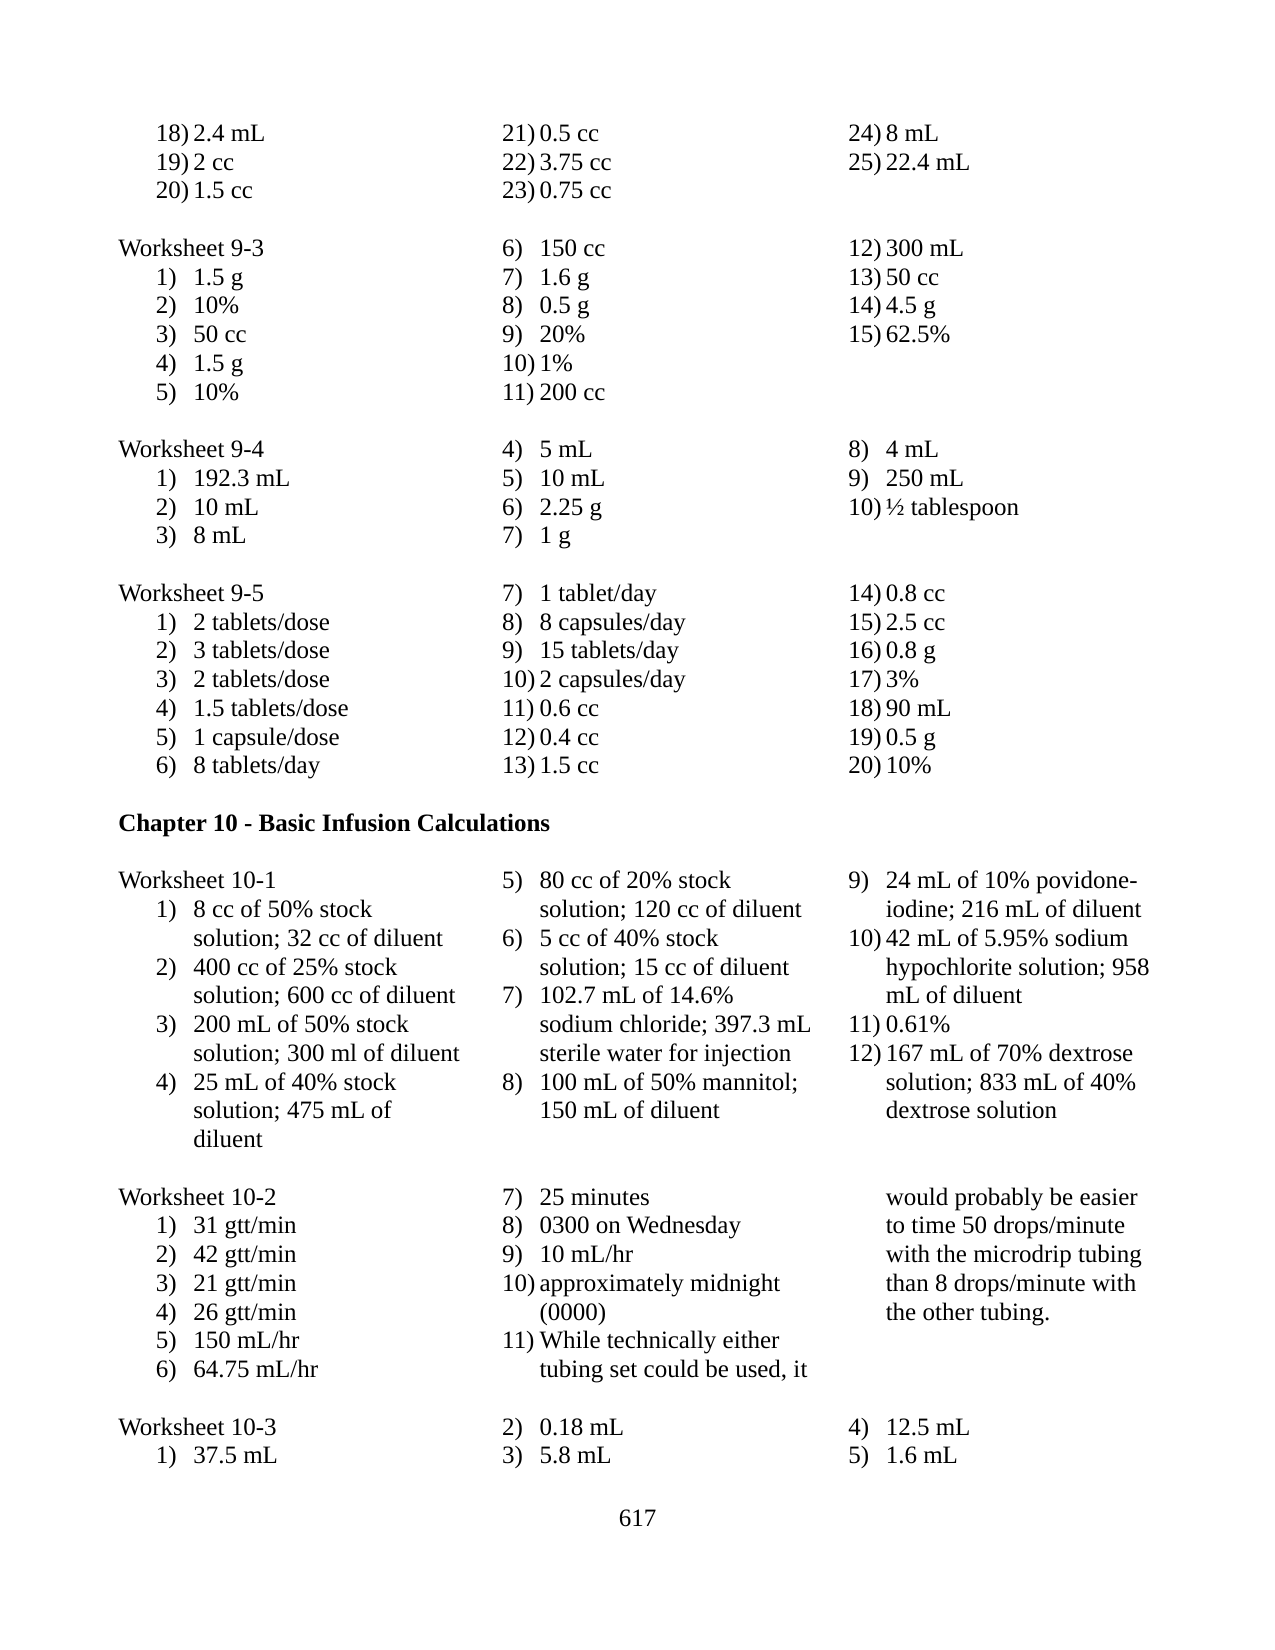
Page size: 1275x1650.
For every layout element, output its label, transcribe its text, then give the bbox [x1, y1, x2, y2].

list 26 gtt/min [156, 1297, 464, 1326]
list 167 mL of 70% dextrose solution; 833 mL of 40% dextrose solution [848, 1038, 1157, 1124]
list 24 mL of 10% povidone-iodine; 216 mL of diluent [848, 866, 1157, 923]
list 1.5 cc [502, 751, 811, 779]
list 42 mL of 5.95% sodium hypochlorite solution; 958 mL of diluent [848, 923, 1157, 1009]
list 8 mL [848, 118, 1157, 147]
text Worksheet 10-3 [118, 1412, 464, 1441]
list 200 mL of 50% stock solution; 300 ml of diluent [156, 1009, 464, 1067]
list 3.75 cc [502, 147, 811, 176]
list 1.5 cc [156, 176, 464, 204]
list 250 mL [848, 463, 1157, 492]
list 62.5% [848, 319, 1157, 348]
list 0.6 cc [502, 693, 811, 722]
list 10 mL/hr [502, 1239, 811, 1268]
text Worksheet 9-4 [118, 434, 464, 463]
list 10 mL [502, 463, 811, 492]
list 8 cc of 50% stock solution; 32 cc of diluent [156, 894, 464, 952]
list 10% [156, 377, 464, 406]
list 1 g [502, 521, 811, 549]
list ½ tablespoon [848, 492, 1157, 521]
list 21 gtt/min [156, 1268, 464, 1297]
list approximately midnight (0000) [502, 1268, 811, 1326]
list 25 minutes [502, 1182, 811, 1211]
list 4.5 g [848, 291, 1157, 319]
list 90 mL [848, 693, 1157, 722]
list 37.5 mL [156, 1441, 464, 1469]
list 8 capsules/day [502, 607, 811, 636]
list 8 tablets/day [156, 751, 464, 779]
list 1 capsule/dose [156, 722, 464, 751]
list 25 mL of 40% stock solution; 475 mL of diluent [156, 1067, 464, 1153]
list 1.6 g [502, 262, 811, 291]
list 0.8 cc [848, 578, 1157, 607]
list 64.75 mL/hr [156, 1354, 464, 1383]
list 12.5 mL [848, 1412, 1157, 1441]
list 0.8 g [848, 636, 1157, 664]
list 0.5 cc [502, 118, 811, 147]
list 10 mL [156, 492, 464, 521]
list 2.4 mL [156, 118, 464, 147]
list 102.7 mL of 14.6% sodium chloride; 397.3 mL sterile water for injection [502, 981, 811, 1067]
list 300 mL [848, 233, 1157, 262]
list 10% [848, 751, 1157, 779]
list 2 capsules/day [502, 664, 811, 693]
list 2 tablets/dose [156, 664, 464, 693]
list 2.5 cc [848, 607, 1157, 636]
list 50 cc [848, 262, 1157, 291]
list 31 gtt/min [156, 1211, 464, 1239]
list 1.5 g [156, 348, 464, 377]
list 150 mL/hr [156, 1326, 464, 1354]
text Chapter 10 - Basic Infusion Calculations [118, 808, 1157, 837]
list 0.4 cc [502, 722, 811, 751]
text Worksheet 9-5 [118, 578, 464, 607]
list 4 mL [848, 434, 1157, 463]
list 5.8 mL [502, 1441, 811, 1469]
list 100 mL of 50% mannitol; 150 mL of diluent [502, 1067, 811, 1124]
list 20% [502, 319, 811, 348]
list While technically either tubing set could be used, it [502, 1326, 811, 1383]
text Worksheet 9-3 [118, 233, 464, 262]
list 3% [848, 664, 1157, 693]
list 5 cc of 40% stock solution; 15 cc of diluent [502, 923, 811, 981]
list 2 tablets/dose [156, 607, 464, 636]
list 0.5 g [848, 722, 1157, 751]
list 0.5 g [502, 291, 811, 319]
list 1.5 tablets/dose [156, 693, 464, 722]
list 200 cc [502, 377, 811, 406]
list would probably be easier to time 50 drops/minute with the microdrip tubing than 8 drops/minute with the other tubing. [848, 1182, 1157, 1326]
text Worksheet 10-2 [118, 1182, 464, 1211]
list 192.3 mL [156, 463, 464, 492]
list 2.25 g [502, 492, 811, 521]
list 1% [502, 348, 811, 377]
list 0300 on Wednesday [502, 1211, 811, 1239]
list 2 cc [156, 147, 464, 176]
list 5 mL [502, 434, 811, 463]
list 42 gtt/min [156, 1239, 464, 1268]
list 400 cc of 25% stock solution; 600 cc of diluent [156, 952, 464, 1009]
text Worksheet 10-1 [118, 866, 464, 894]
list 80 cc of 20% stock solution; 120 cc of diluent [502, 866, 811, 923]
list 1.5 g [156, 262, 464, 291]
list 3 tablets/dose [156, 636, 464, 664]
list 150 cc [502, 233, 811, 262]
list 22.4 mL [848, 147, 1157, 176]
list 0.75 cc [502, 176, 811, 204]
list 15 tablets/day [502, 636, 811, 664]
list 0.18 mL [502, 1412, 811, 1441]
list 1 tablet/day [502, 578, 811, 607]
list 50 cc [156, 319, 464, 348]
list 0.61% [848, 1009, 1157, 1038]
list 8 mL [156, 521, 464, 549]
list 1.6 mL [848, 1441, 1157, 1469]
list 10% [156, 291, 464, 319]
